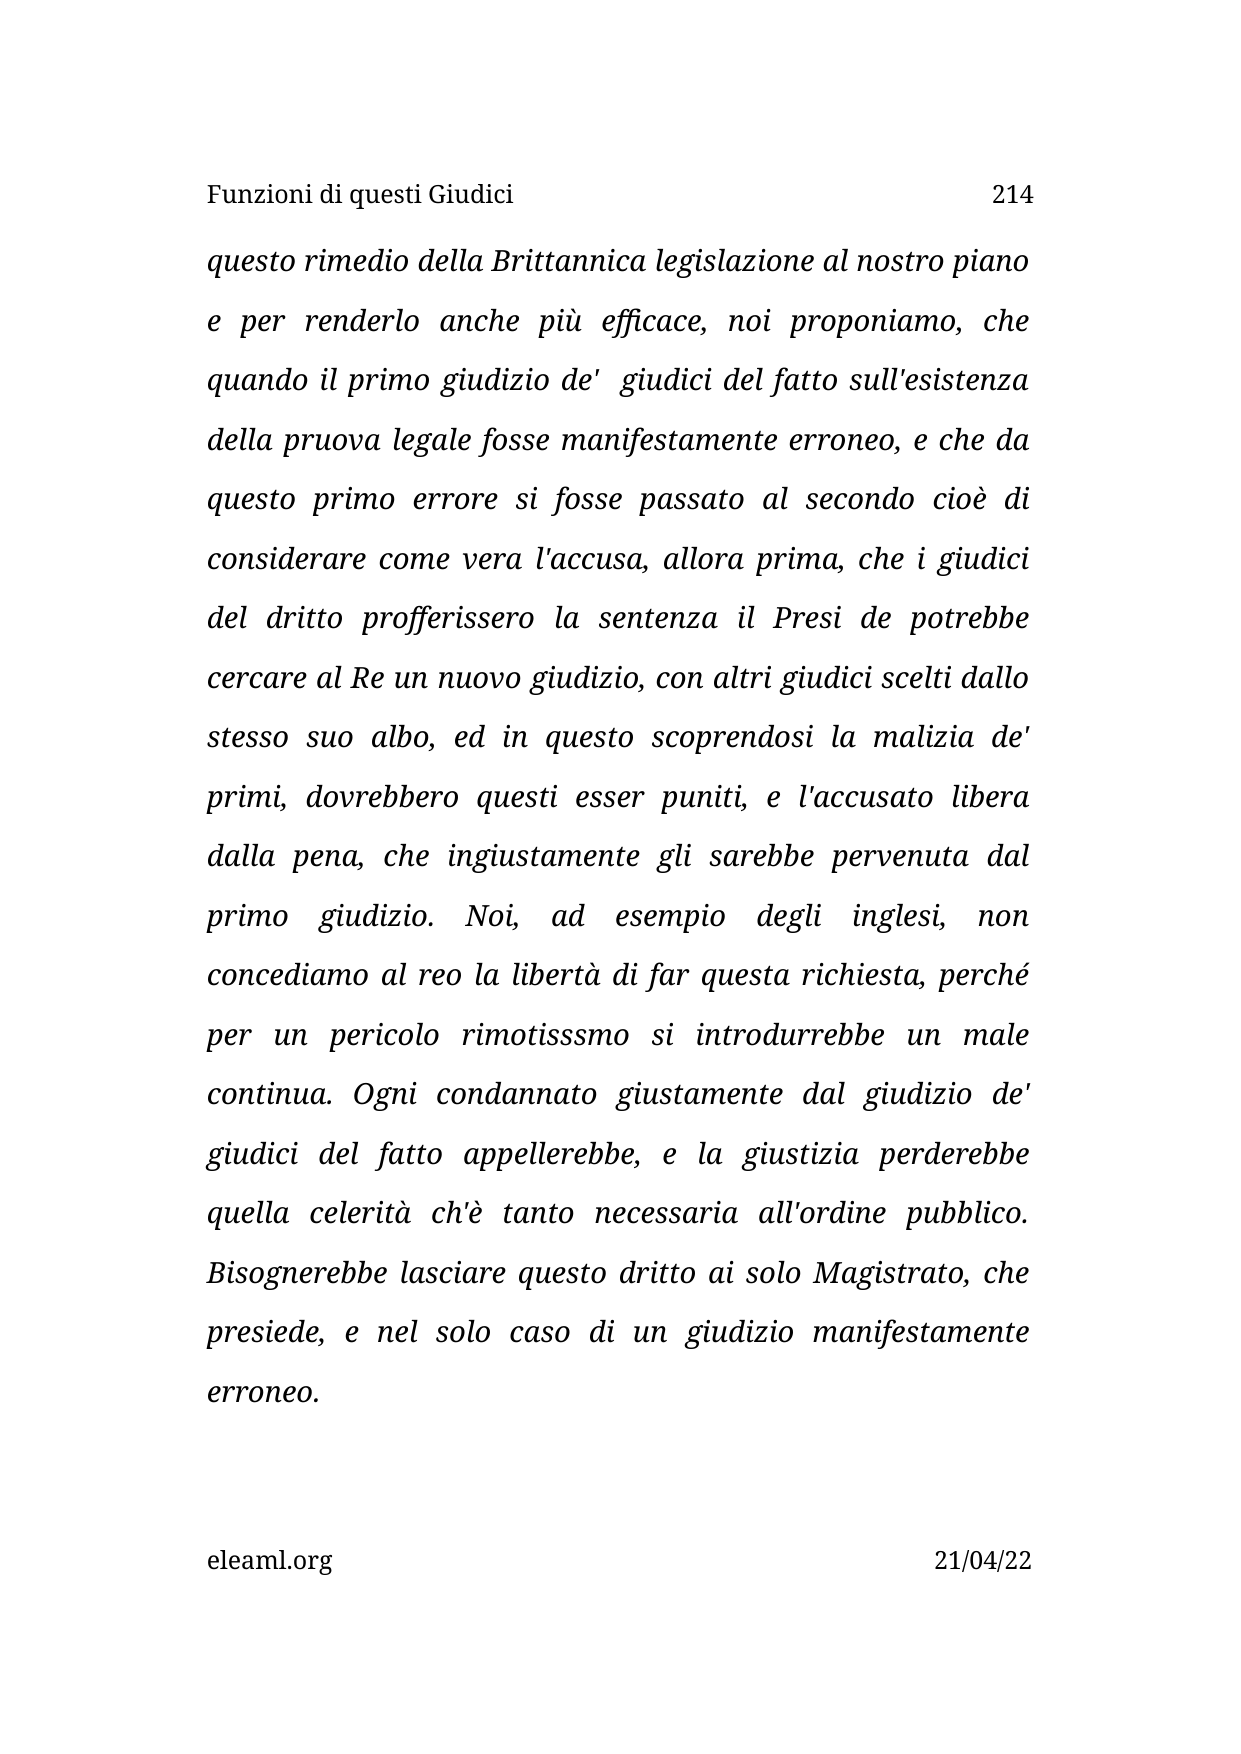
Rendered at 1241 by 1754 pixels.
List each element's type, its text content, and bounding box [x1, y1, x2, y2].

text questo rimedio della Brittannica legislazione al nostro piano e per renderlo anche più efficace, noi proponiamo, che quando il primo giudizio de' giudici del fatto sull'esistenza della pruova legale fosse manifestamente erroneo, e che da questo primo errore si fosse passato al secondo cioè di considerare come vera l'accusa, allora prima, che i giudici del dritto profferissero la sentenza il Presi de potrebbe cercare al Re un nuovo giudizio, con altri giudici scelti dallo stesso suo albo, ed in questo scoprendosi la malizia de' primi, dovrebbero questi esser puniti, e l'accusato libera dalla pena, che ingiustamente gli sarebbe pervenuta dal primo giudizio. Noi, ad esempio degli inglesi, non concediamo al reo la libertà di far questa richiesta, perché per un pericolo rimotisssmo si introdurrebbe un male continua. Ogni condannato giustamente dal giudizio de' giudici del fatto appellerebbe, e la giustizia perderebbe quella celerità ch'è tanto necessaria all'ordine pubblico. Bisognerebbe lasciare questo dritto ai solo Magistrato, che presiede, e nel solo caso di un giudizio manifestamente erroneo. [207, 241, 1033, 1411]
